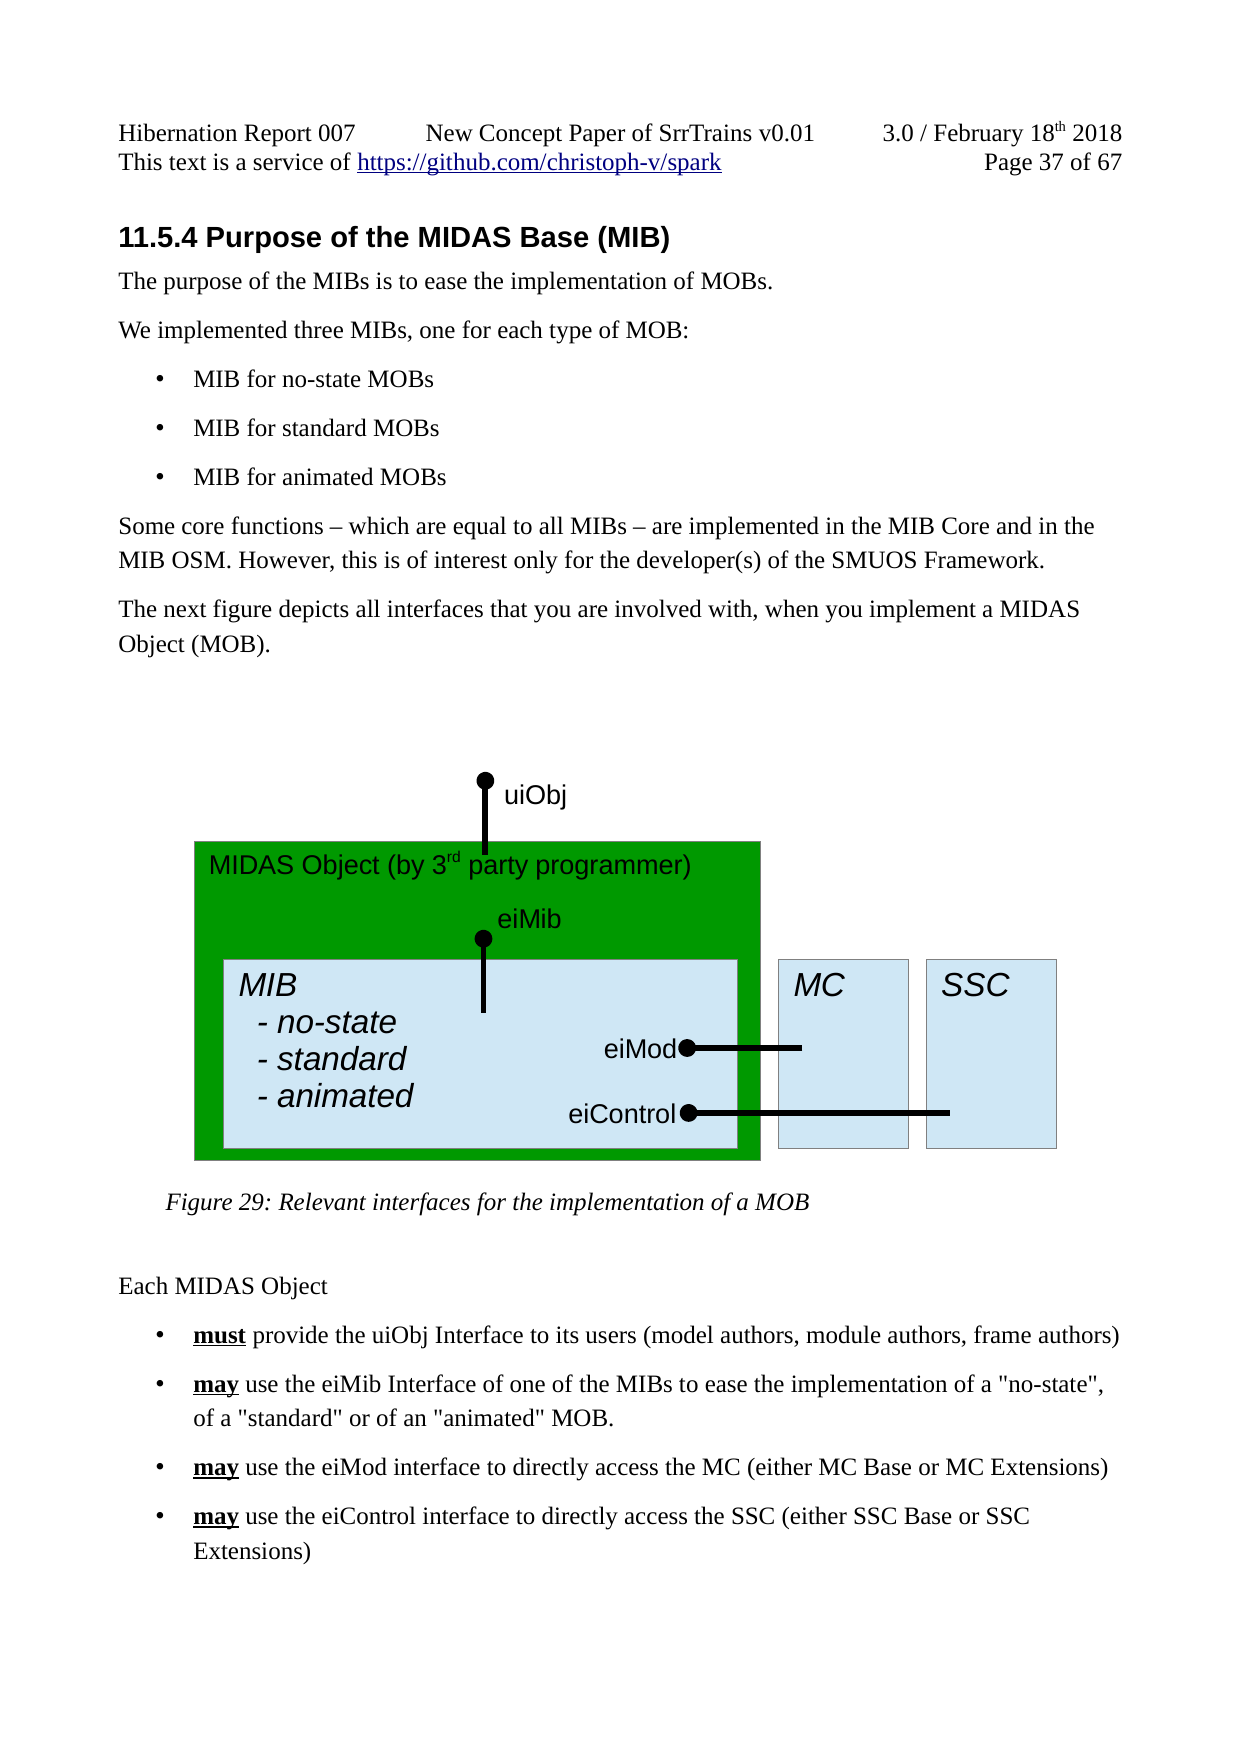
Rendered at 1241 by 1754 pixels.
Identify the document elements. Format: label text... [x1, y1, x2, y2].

text Figure 29: Relevant interfaces for the implementation of a MOB [165, 740, 1068, 1216]
list may use the eiMod interface to directly access the MC (either MC Base or MC Extensions) [156, 1452, 1122, 1481]
subtitle 11.5.4 Purpose of the MIDAS Base (MIB) [118, 220, 1122, 253]
list may use the eiMib Interface of one of the MIBs to ease the implementation of a "no-state", of a "standard" or of an "animated" MOB. [156, 1369, 1122, 1432]
text We implemented three MIBs, one for each type of MOB: [118, 315, 1122, 343]
list must provide the uiObj Interface to its users (model authors, module authors, frame authors) [156, 1320, 1122, 1348]
list may use the eiControl interface to directly access the SSC (either SSC Base or SSC Extensions) [156, 1501, 1122, 1565]
text The next figure depicts all interfaces that you are involved with, when you implement a MIDAS Object (MOB). [118, 594, 1122, 658]
text Some core functions – which are equal to all MIBs – are implemented in the MIB Core and in the MIB OSM. However, this is of interest only for the developer(s) of the SMUOS Framework. [118, 511, 1122, 574]
text The purpose of the MIBs is to ease the implementation of MOBs. [118, 266, 1122, 294]
text Each MIDAS Object [118, 1271, 1122, 1299]
list MIB for standard MOBs [156, 413, 1122, 442]
list MIB for no-state MOBs [156, 364, 1122, 393]
list MIB for animated MOBs [156, 462, 1122, 491]
